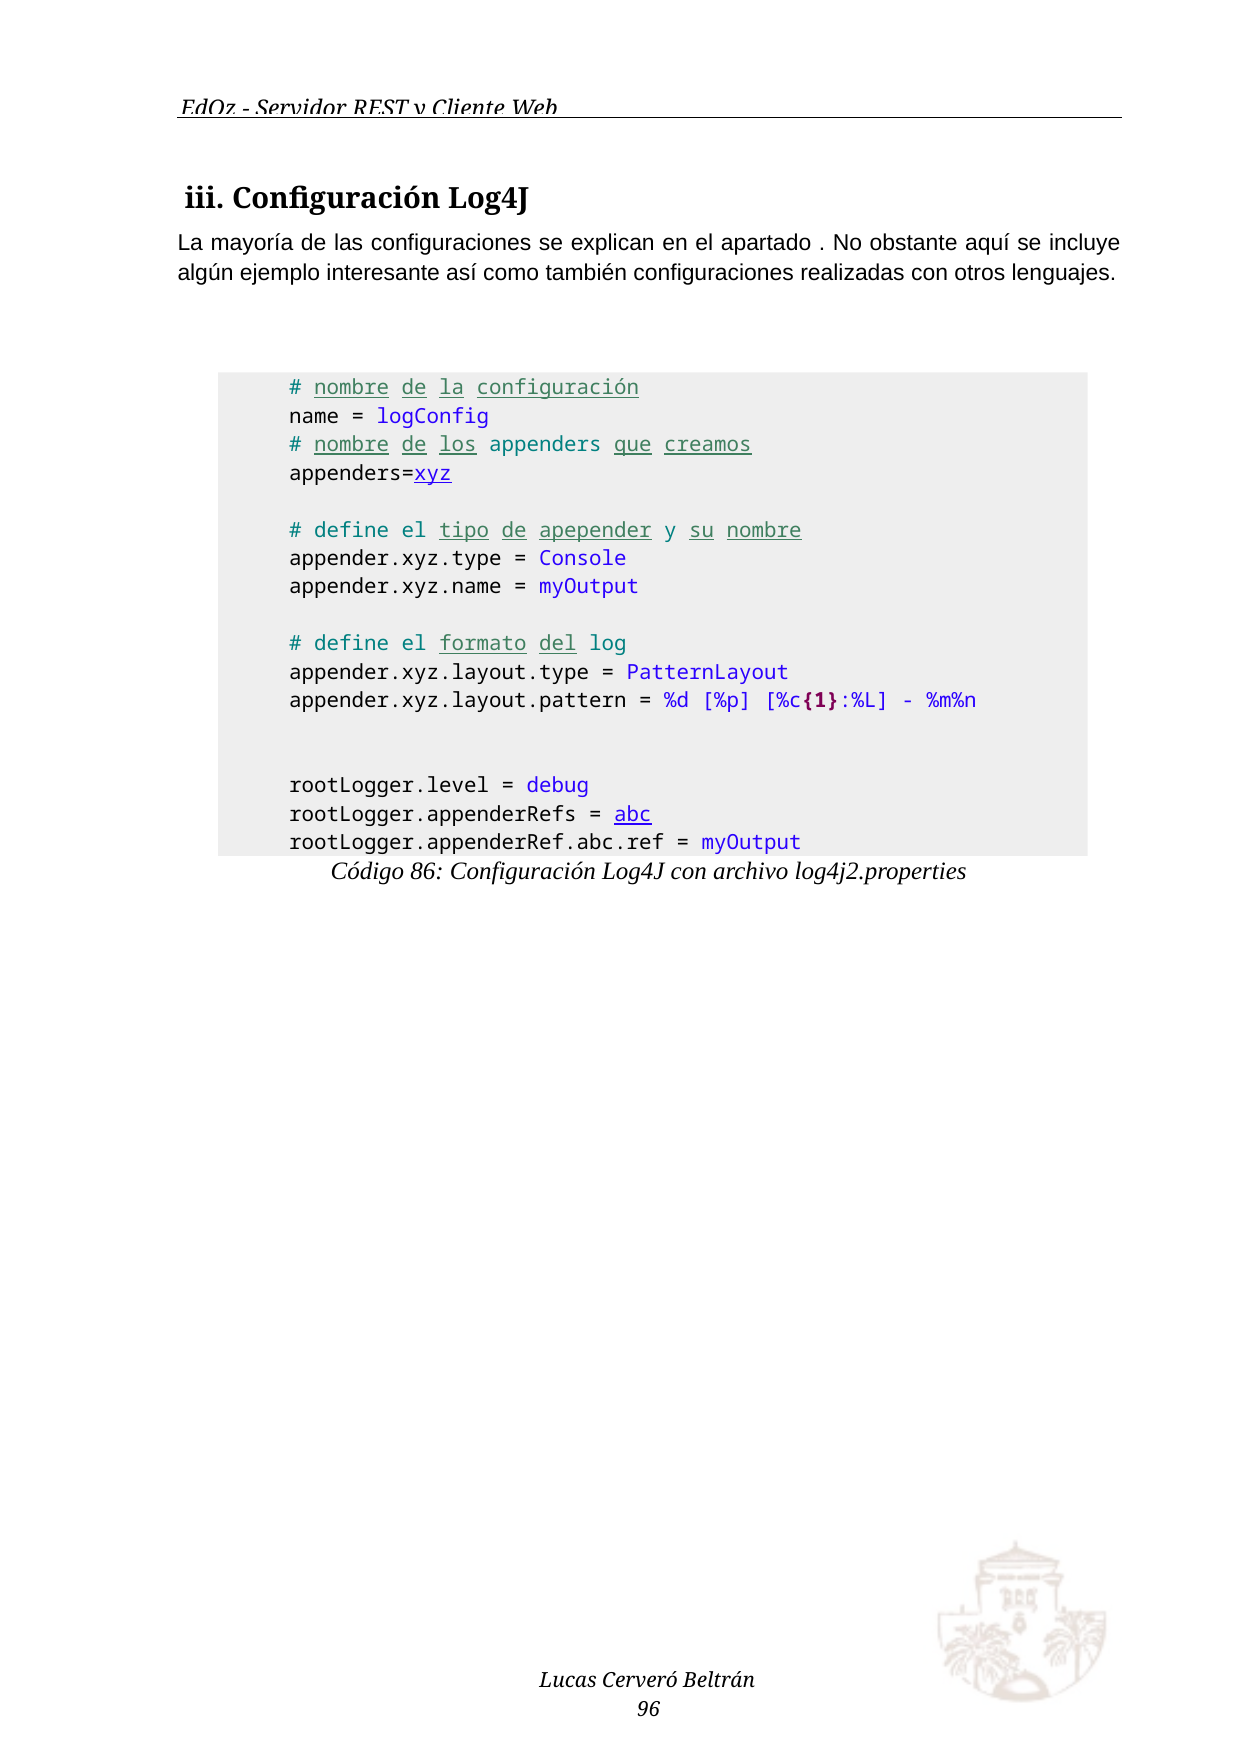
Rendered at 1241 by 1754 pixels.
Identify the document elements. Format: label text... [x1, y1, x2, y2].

list Configuración Log4J [177, 177, 1122, 217]
list La mayoría de las configuraciones se explican en el apartado . No obstante aquí se incluye algún ejemplo interesante así como también configuraciones realizadas con otros lenguajes. [177, 228, 1122, 285]
text Código 86: Configuración Log4J con archivo log4j2.properties [206, 377, 1093, 885]
